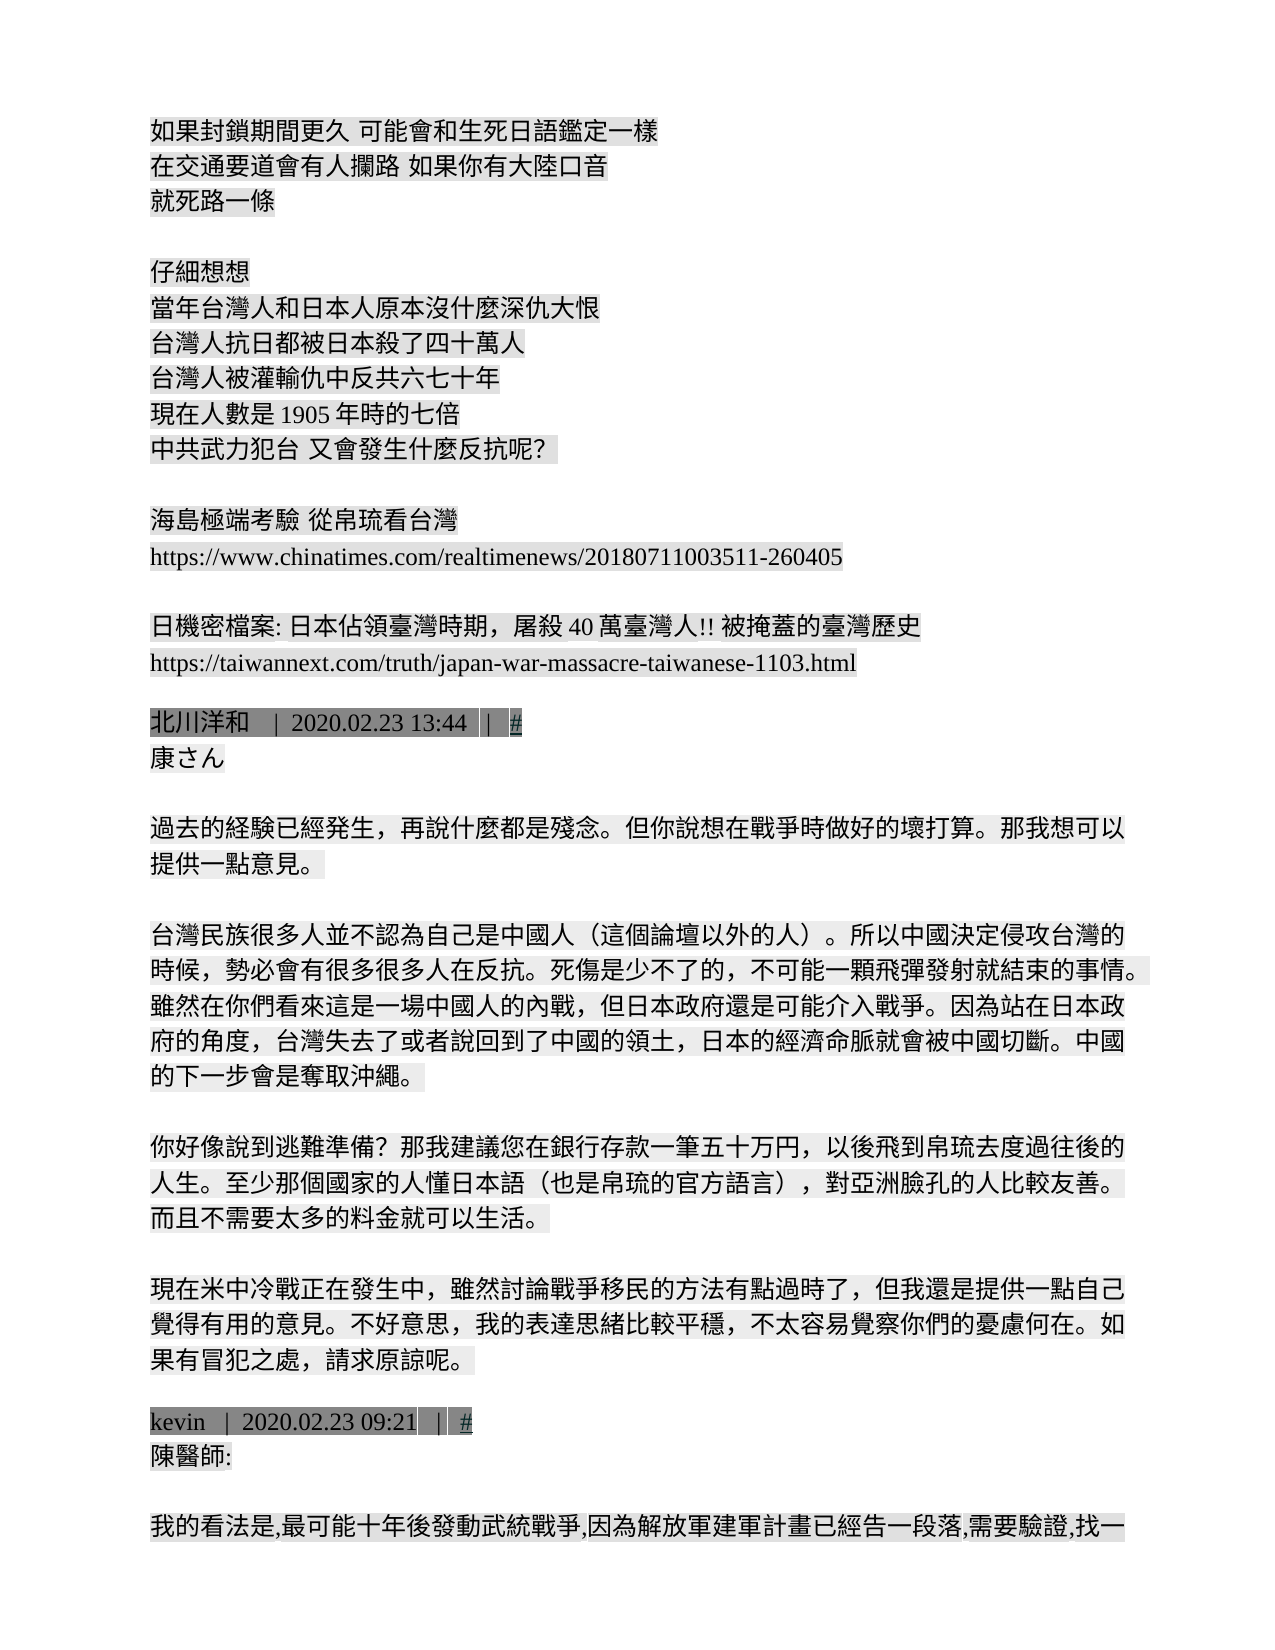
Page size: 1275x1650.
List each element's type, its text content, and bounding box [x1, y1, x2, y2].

text 北川洋和 | 2020.02.23 13:44 | # [150, 702, 1125, 737]
text kevin | 2020.02.23 09:21 | # [150, 1400, 1125, 1435]
text 康さん 過去的経験已經発生，再說什麼都是殘念。但你說想在戰爭時做好的壞打算。那我想可以提供一點意見。 台灣民族很多人並不認為自己是中國人（這個論壇以外的人）。所以中國決定侵攻台灣的時候，勢必會有很多很多人在反抗。死傷是少不了的，不可能一顆飛彈發射就結束的事情。雖然在你們看來這是一場中國人的內戰，但日本政府還是可能介入戰爭。因為站在日本政府的角度，台灣失去了或者說回到了中國的領土，日本的經濟命脈就會被中國切斷。中國的下一步會是奪取沖繩。 你好像說到逃難準備？那我建議您在銀行存款一筆五十万円，以後飛到帛琉去度過往後的人生。至少那個國家的人懂日本語（也是帛琉的官方語言），對亞洲臉孔的人比較友善。而且不需要太多的料金就可以生活。 現在米中冷戰正在發生中，雖然討論戰爭移民的方法有點過時了，但我還是提供一點自己覺得有用的意見。不好意思，我的表達思緒比較平穩，不太容易覺察你們的憂慮何在。如果有冒犯之處，請求原諒呢。 [150, 737, 1125, 1375]
text 陳醫師: 我的看法是,最可能十年後發動武統戰爭,因為解放軍建軍計畫已經告一段落,需要驗證,找一 [150, 1435, 1125, 1542]
text 如果封鎖期間更久 可能會和生死日語鑑定一樣 在交通要道會有人攔路 如果你有大陸口音 就死路一條 仔細想想 當年台灣人和日本人原本沒什麼深仇大恨 台灣人抗日都被日本殺了四十萬人 台灣人被灌輸仇中反共六七十年 現在人數是1905年時的七倍 中共武力犯台 又會發生什麼反抗呢？ 海島極端考驗 從帛琉看台灣 https://www.chinatimes.com/realtimenews/20180711003511-260405 日機密檔案: 日本佔領臺灣時期，屠殺40萬臺灣人!! 被掩蓋的臺灣歷史 https://taiwannext.com/truth/japan-war-massacre-taiwanese-1103.html [150, 75, 1125, 677]
